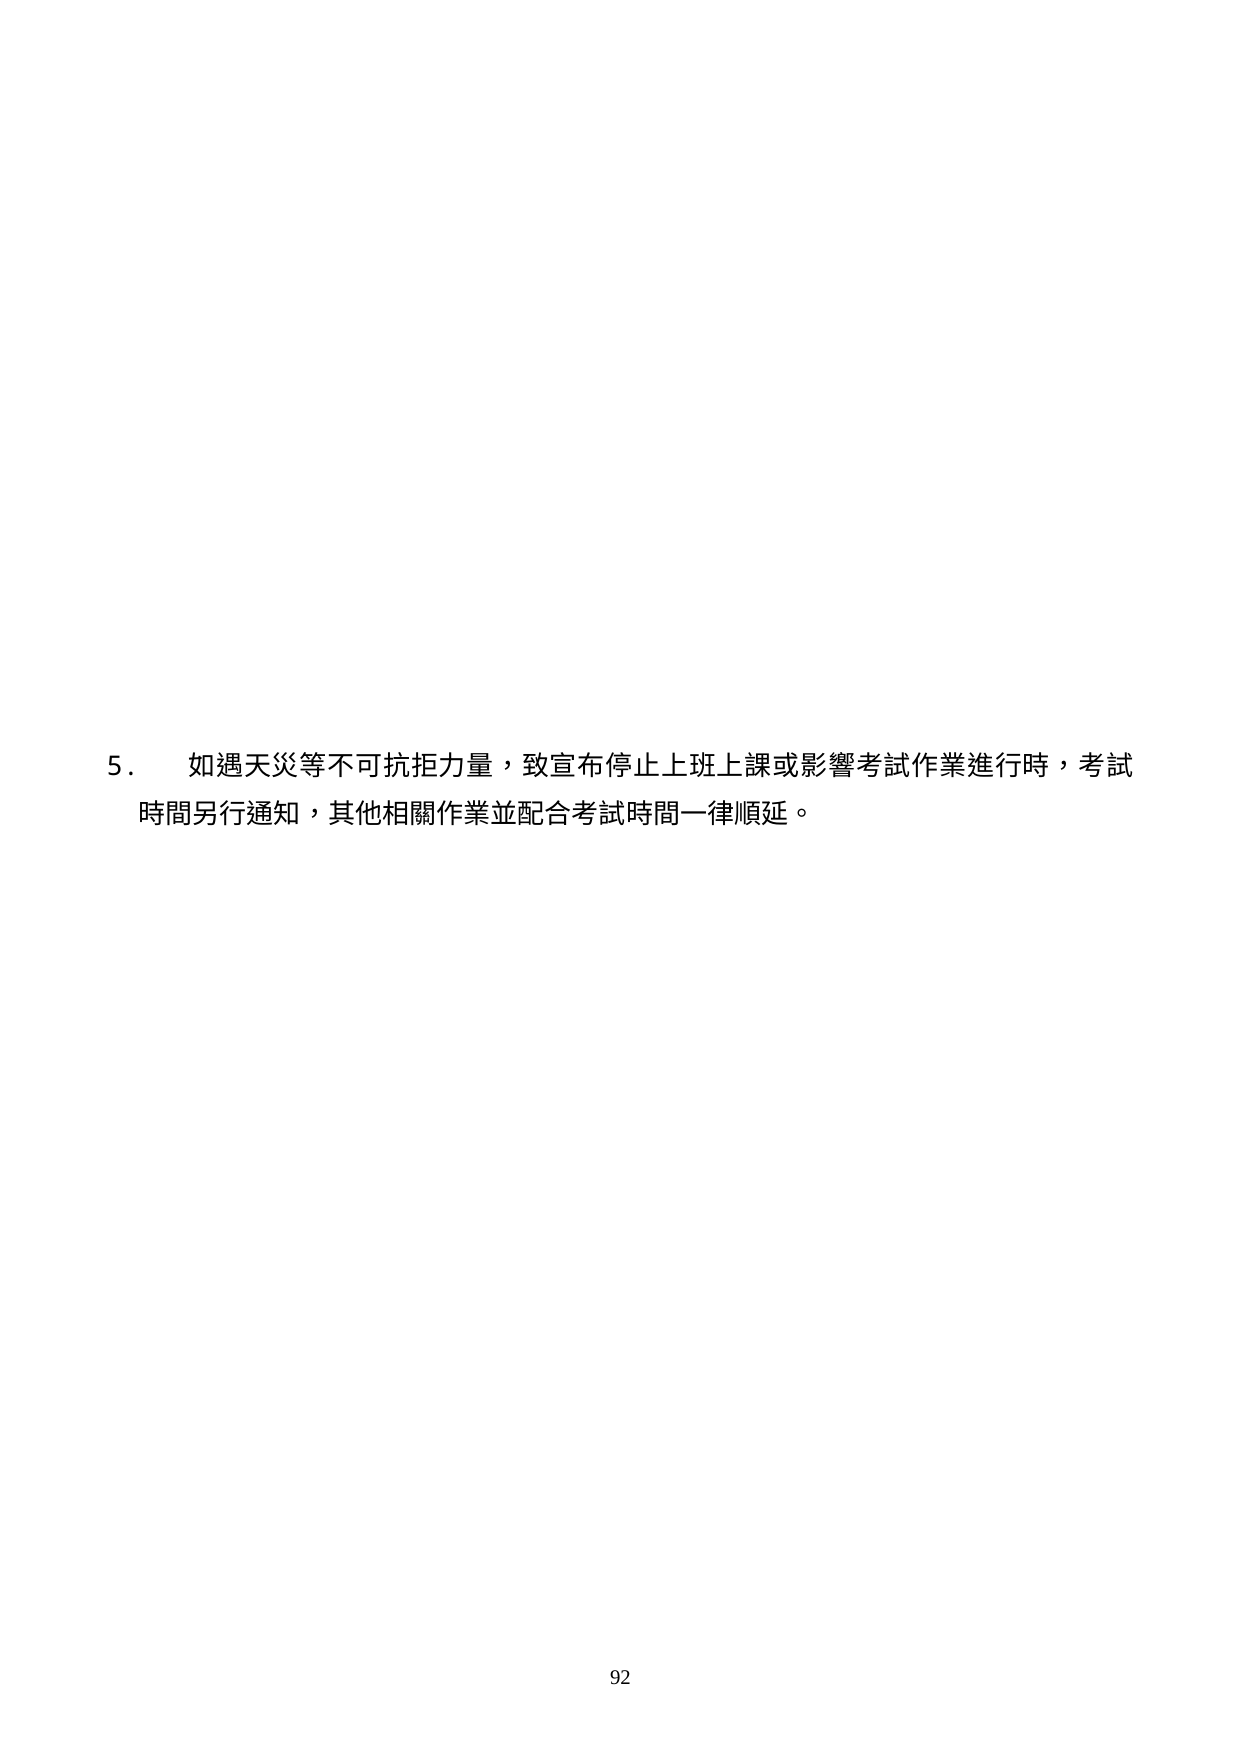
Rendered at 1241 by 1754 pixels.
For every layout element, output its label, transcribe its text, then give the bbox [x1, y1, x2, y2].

list 如遇天災等不可抗拒力量，致宣布停止上班上課或影響考試作業進行時，考試時間另行通知，其他相關作業並配合考試時間一律順延。 [106, 737, 1134, 833]
